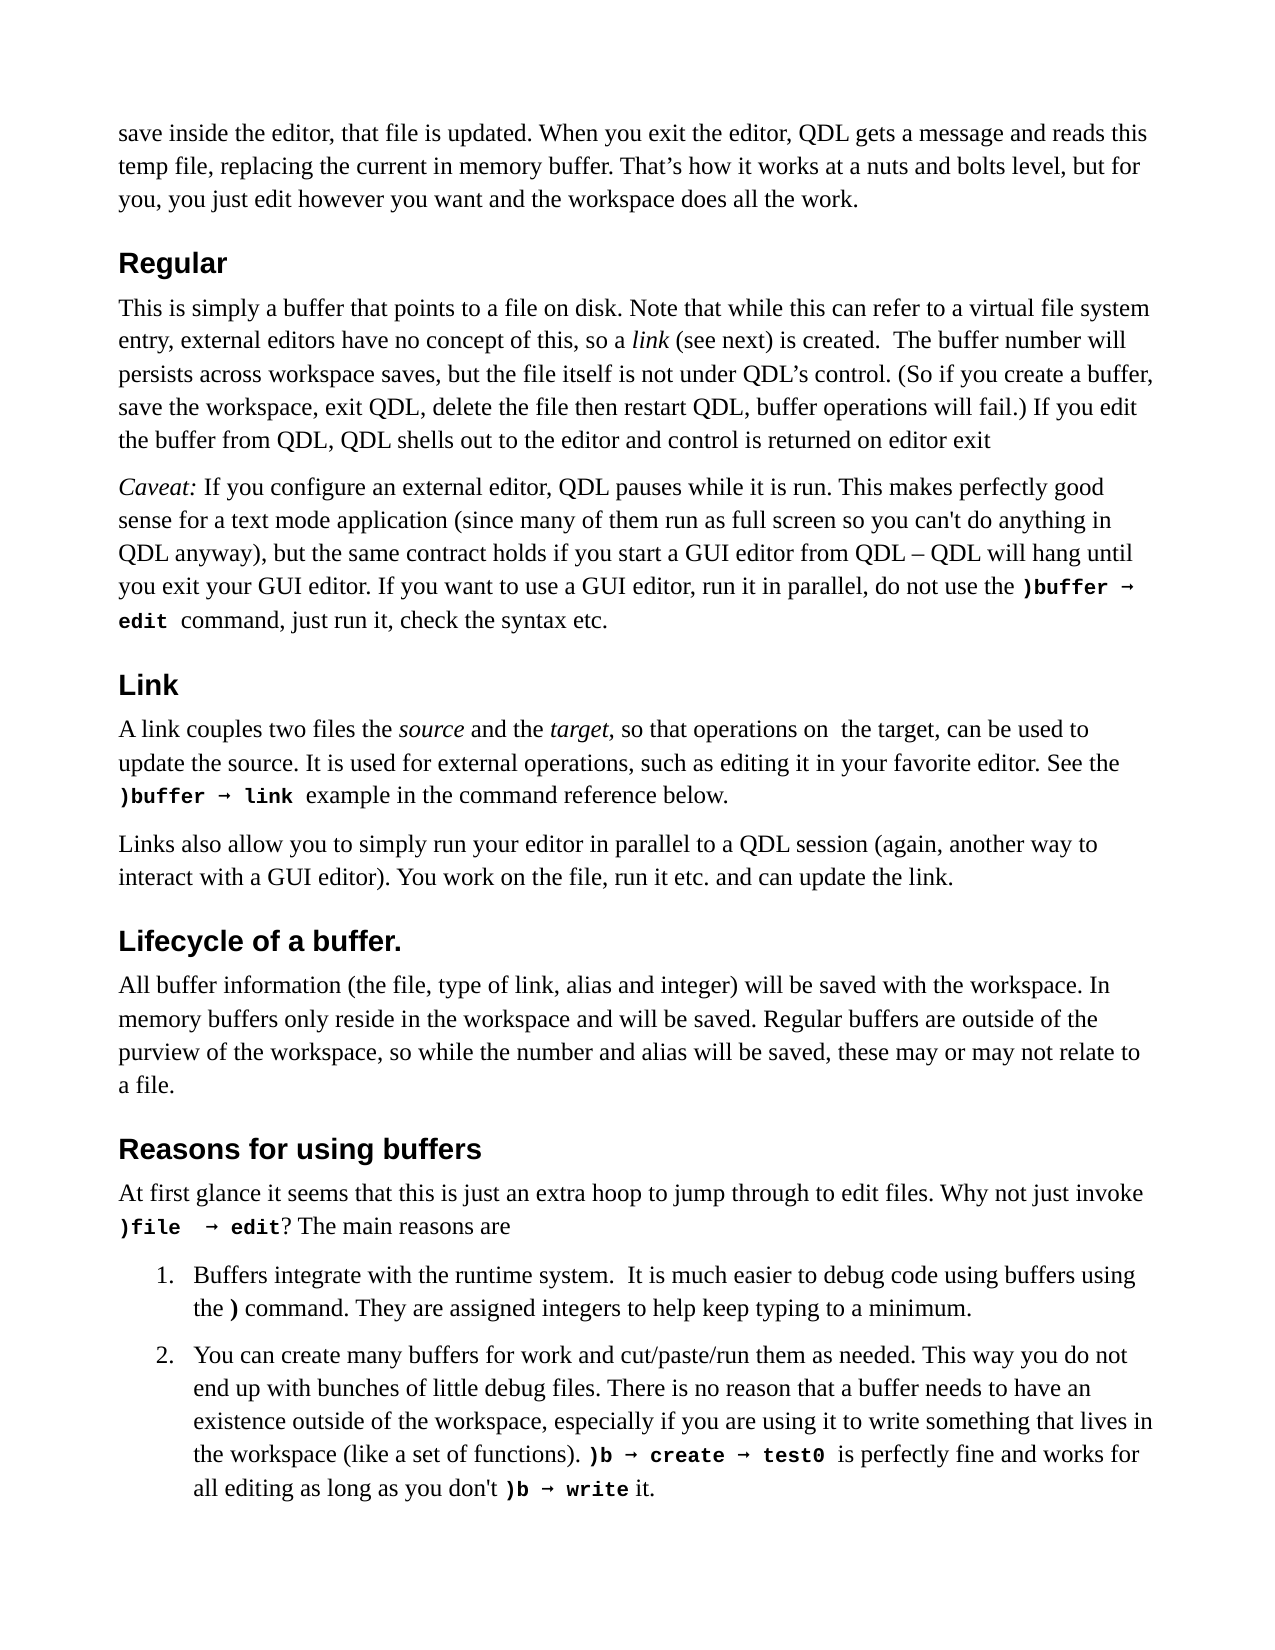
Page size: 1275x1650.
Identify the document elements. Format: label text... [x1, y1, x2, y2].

subtitle Lifecycle of a buffer. [118, 924, 1157, 958]
subtitle Reasons for using buffers [118, 1132, 1157, 1166]
list Buffers integrate with the runtime system. It is much easier to debug code using buffers using the ) command. They are assigned integers to help keep typing to a minimum. [156, 1260, 1157, 1321]
subtitle Regular [118, 246, 1157, 280]
text Caveat: If you configure an external editor, QDL pauses while it is run. This makes perfectly good sense for a text mode application (since many of them run as full screen so you can't do anything in QDL anyway), but the same contract holds if you start a GUI editor from QDL – QDL will hang until you exit your GUI editor. If you want to use a GUI editor, run it in parallel, do not use the )buffer ➞ edit command, just run it, check the syntax etc. [118, 472, 1157, 635]
text At first glance it seems that this is just an extra hoop to jump through to edit files. Why not just invoke )file ➞ edit? The main reasons are [118, 1178, 1157, 1241]
text save inside the editor, that file is updated. When you exit the editor, QDL gets a message and reads this temp file, replacing the current in memory buffer. That’s how it works at a nuts and bolts level, but for you, you just edit however you want and the workspace does all the work. [118, 118, 1157, 213]
list You can create many buffers for work and cut/paste/run them as needed. This way you do not end up with bunches of little debug files. There is no reason that a buffer needs to have an existence outside of the workspace, especially if you are using it to write something that lives in the workspace (like a set of functions). )b ➞ create ➞ test0 is perfectly fine and works for all editing as long as you don't )b ➞ write it. [156, 1340, 1157, 1503]
text Links also allow you to simply run your editor in parallel to a QDL session (again, another way to interact with a GUI editor). You work on the file, run it etc. and can update the link. [118, 829, 1157, 891]
subtitle Link [118, 668, 1157, 702]
text All buffer information (the file, type of link, alias and integer) will be saved with the workspace. In memory buffers only reside in the workspace and will be saved. Regular buffers are outside of the purview of the workspace, so while the number and alias will be saved, these may or may not relate to a file. [118, 971, 1157, 1098]
text This is simply a buffer that points to a file on disk. Note that while this can refer to a virtual file system entry, external editors have no concept of this, so a link (see next) is created. The buffer number will persists across workspace saves, but the file itself is not under QDL’s control. (So if you create a buffer, save the workspace, exit QDL, delete the file then restart QDL, buffer operations will fail.) If you edit the buffer from QDL, QDL shells out to the editor and control is returned on editor exit [118, 293, 1157, 453]
text A link couples two files the source and the target, so that operations on the target, can be used to update the source. It is used for external operations, such as editing it in your favorite editor. See the )buffer ➞ link example in the command reference below. [118, 714, 1157, 810]
